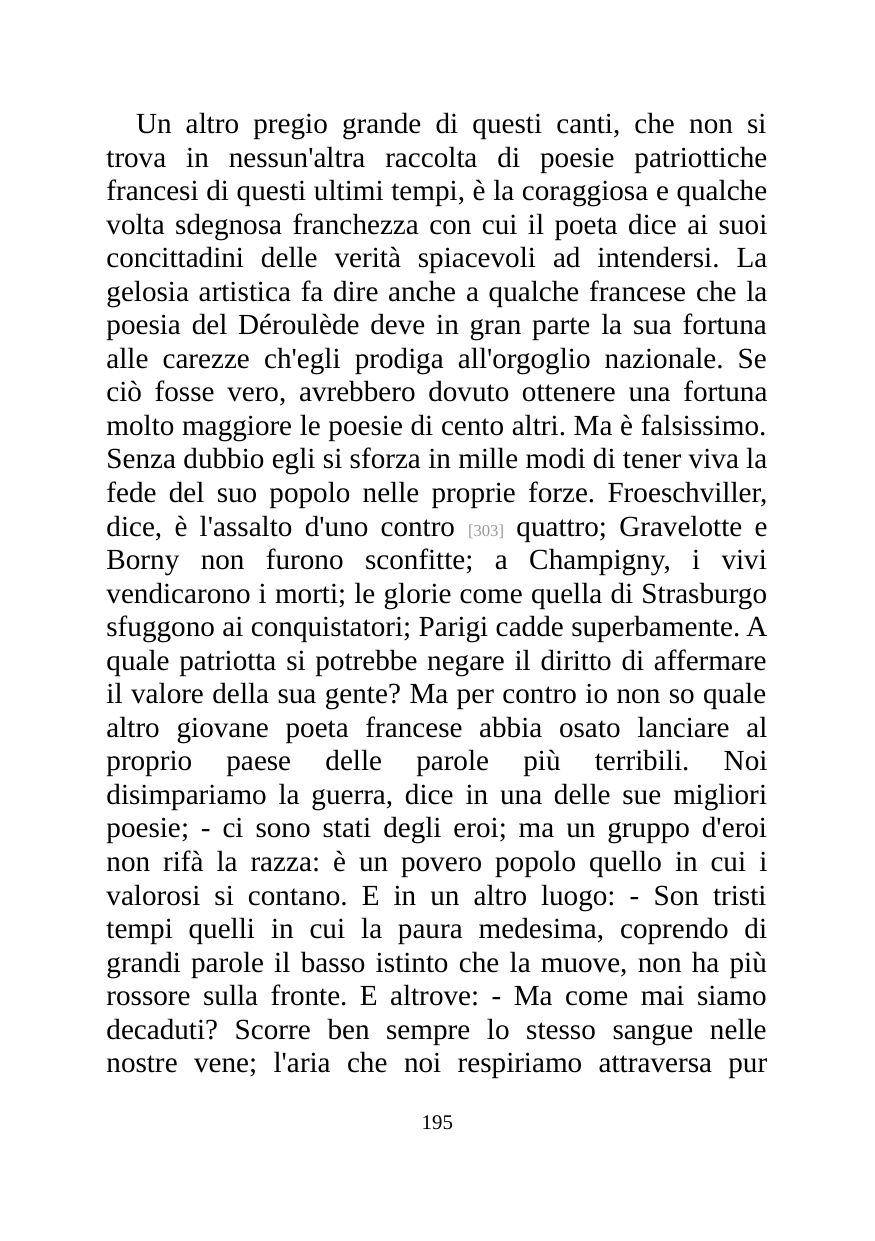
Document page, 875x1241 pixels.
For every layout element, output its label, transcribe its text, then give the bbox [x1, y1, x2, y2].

text Un altro pregio grande di questi canti, che non si trova in nessun'altra raccolta di poesie patriottiche francesi di questi ultimi tempi, è la coraggiosa e qualche volta sdegnosa franchezza con cui il poeta dice ai suoi concittadini delle verità spiacevoli ad intendersi. La gelosia artistica fa dire anche a qualche francese che la poesia del Déroulède deve in gran parte la sua fortuna alle carezze ch'egli prodiga all'orgoglio nazionale. Se ciò fosse vero, avrebbero dovuto ottenere una fortuna molto maggiore le poesie di cento altri. Ma è falsissimo. Senza dubbio egli si sforza in mille modi di tener viva la fede del suo popolo nelle proprie forze. Froeschviller, dice, è l'assalto d'uno contro [303] quattro; Gravelotte e Borny non furono sconfitte; a Champigny, i vivi vendicarono i morti; le glorie come quella di Strasburgo sfuggono ai conquistatori; Parigi cadde superbamente. A quale patriotta si potrebbe negare il diritto di affermare il valore della sua gente? Ma per contro io non so quale altro giovane poeta francese abbia osato lanciare al proprio paese delle parole più terribili. Noi disimpariamo la guerra, dice in una delle sue migliori poesie; - ci sono stati degli eroi; ma un gruppo d'eroi non rifà la razza: è un povero popolo quello in cui i valorosi si contano. E in un altro luogo: - Son tristi tempi quelli in cui la paura medesima, coprendo di grandi parole il basso istinto che la muove, non ha più rossore sulla fronte. E altrove: - Ma come mai siamo decaduti? Scorre ben sempre lo stesso sangue nelle nostre vene; l'aria che noi respiriamo attraversa pur [106, 106, 768, 1079]
